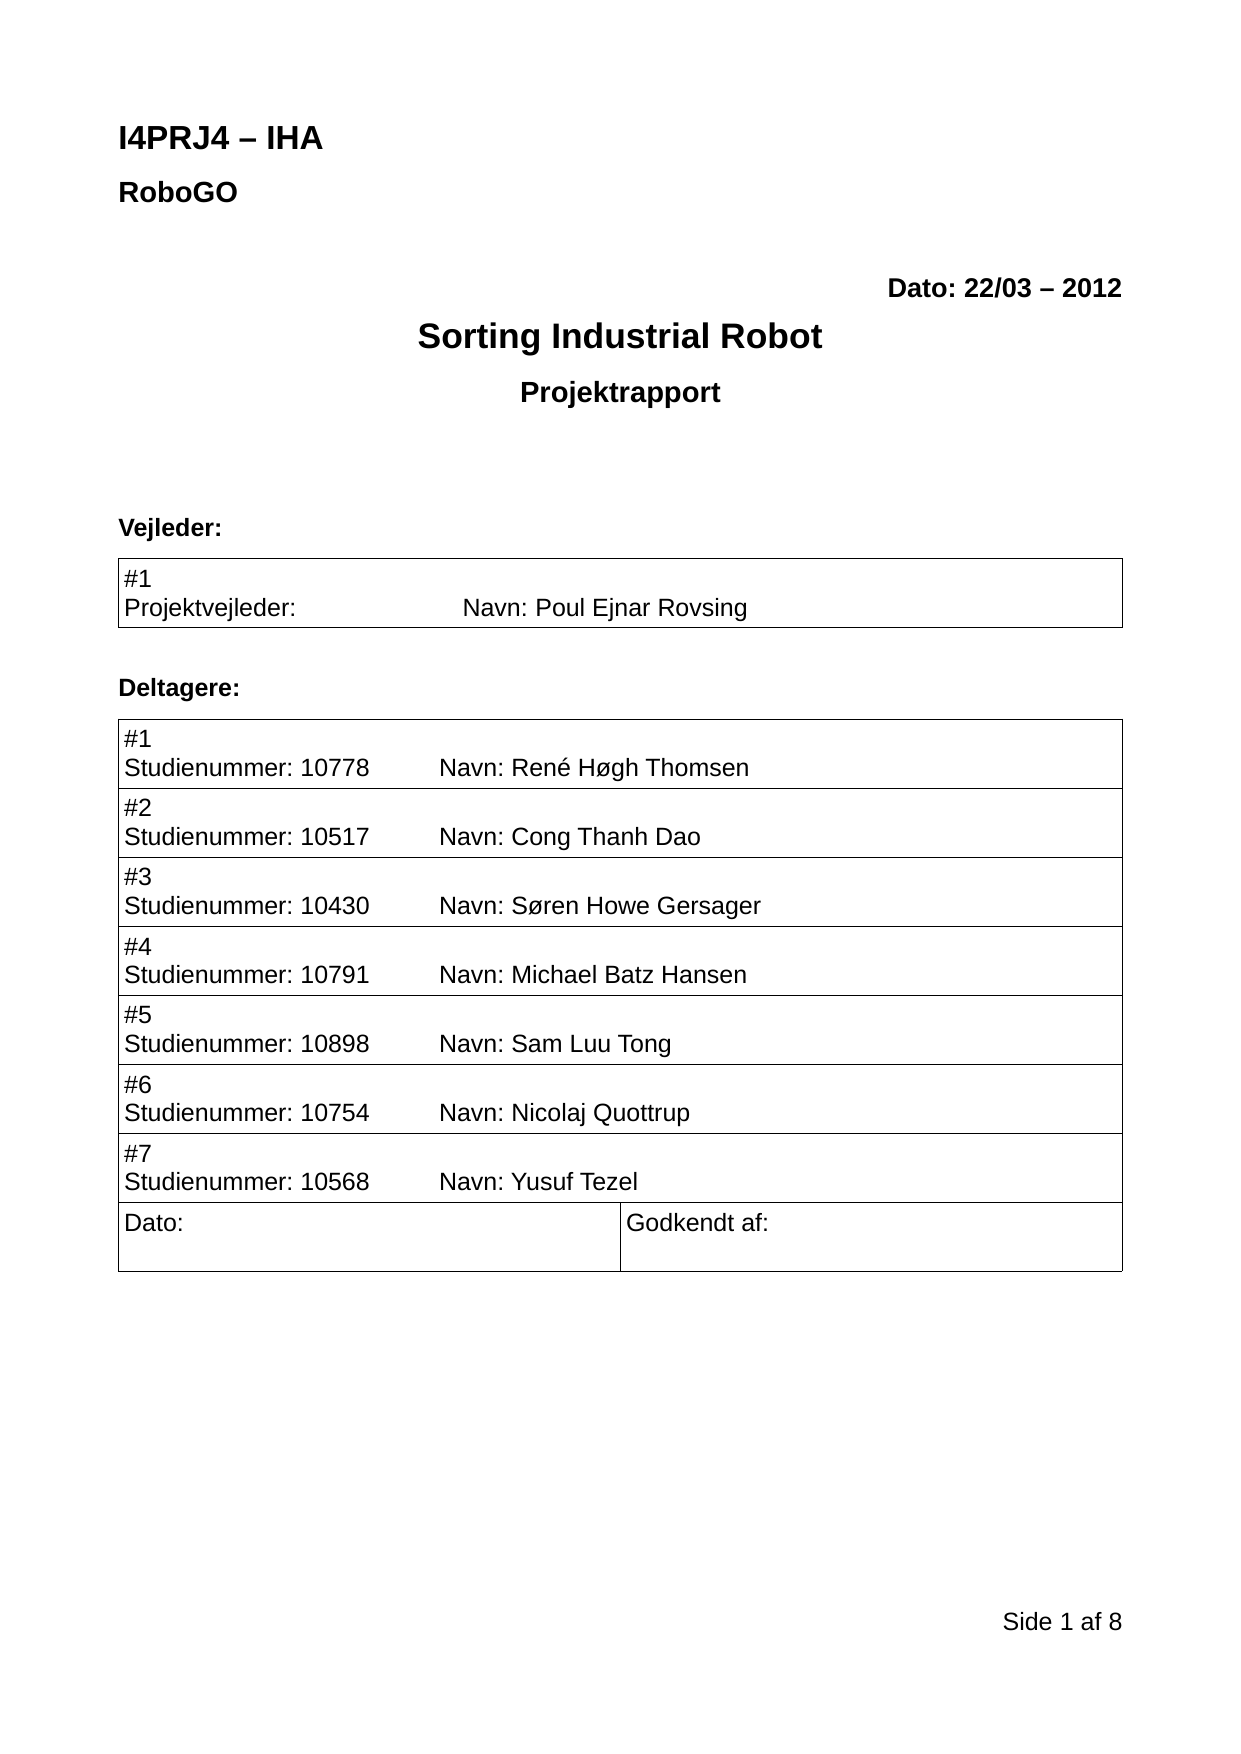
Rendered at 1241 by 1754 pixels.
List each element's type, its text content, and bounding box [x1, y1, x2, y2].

table_cell #6 Studienummer: 10754 Navn: Nicolaj Quottrup [119, 1065, 1122, 1133]
table_cell #5 Studienummer: 10898 Navn: Sam Luu Tong [119, 996, 1122, 1064]
table_header #1 Studienummer: 10778 Navn: René Høgh Thomsen [119, 720, 1122, 787]
table_cell #4 Studienummer: 10791 Navn: Michael Batz Hansen [119, 927, 1122, 995]
table_cell #2 Studienummer: 10517 Navn: Cong Thanh Dao [119, 789, 1122, 857]
table_header Dato: [119, 1203, 620, 1271]
text Sorting Industrial Robot [118, 316, 1122, 356]
text RoboGO [118, 175, 1122, 208]
table_header #1 Projektvejleder: Navn: Poul Ejnar Rovsing [119, 559, 1122, 627]
text I4PRJ4 – IHA [118, 118, 1122, 157]
text Dato: 22/03 – 2012 [118, 272, 1122, 303]
text Vejleder: [118, 513, 1122, 541]
text Projektrapport [118, 375, 1122, 408]
table_cell #7 Studienummer: 10568 Navn: Yusuf Tezel [119, 1134, 1122, 1202]
text Deltagere: [118, 673, 1122, 702]
table_header Godkendt af: [621, 1203, 1122, 1271]
table_cell #3 Studienummer: 10430 Navn: Søren Howe Gersager [119, 858, 1122, 926]
